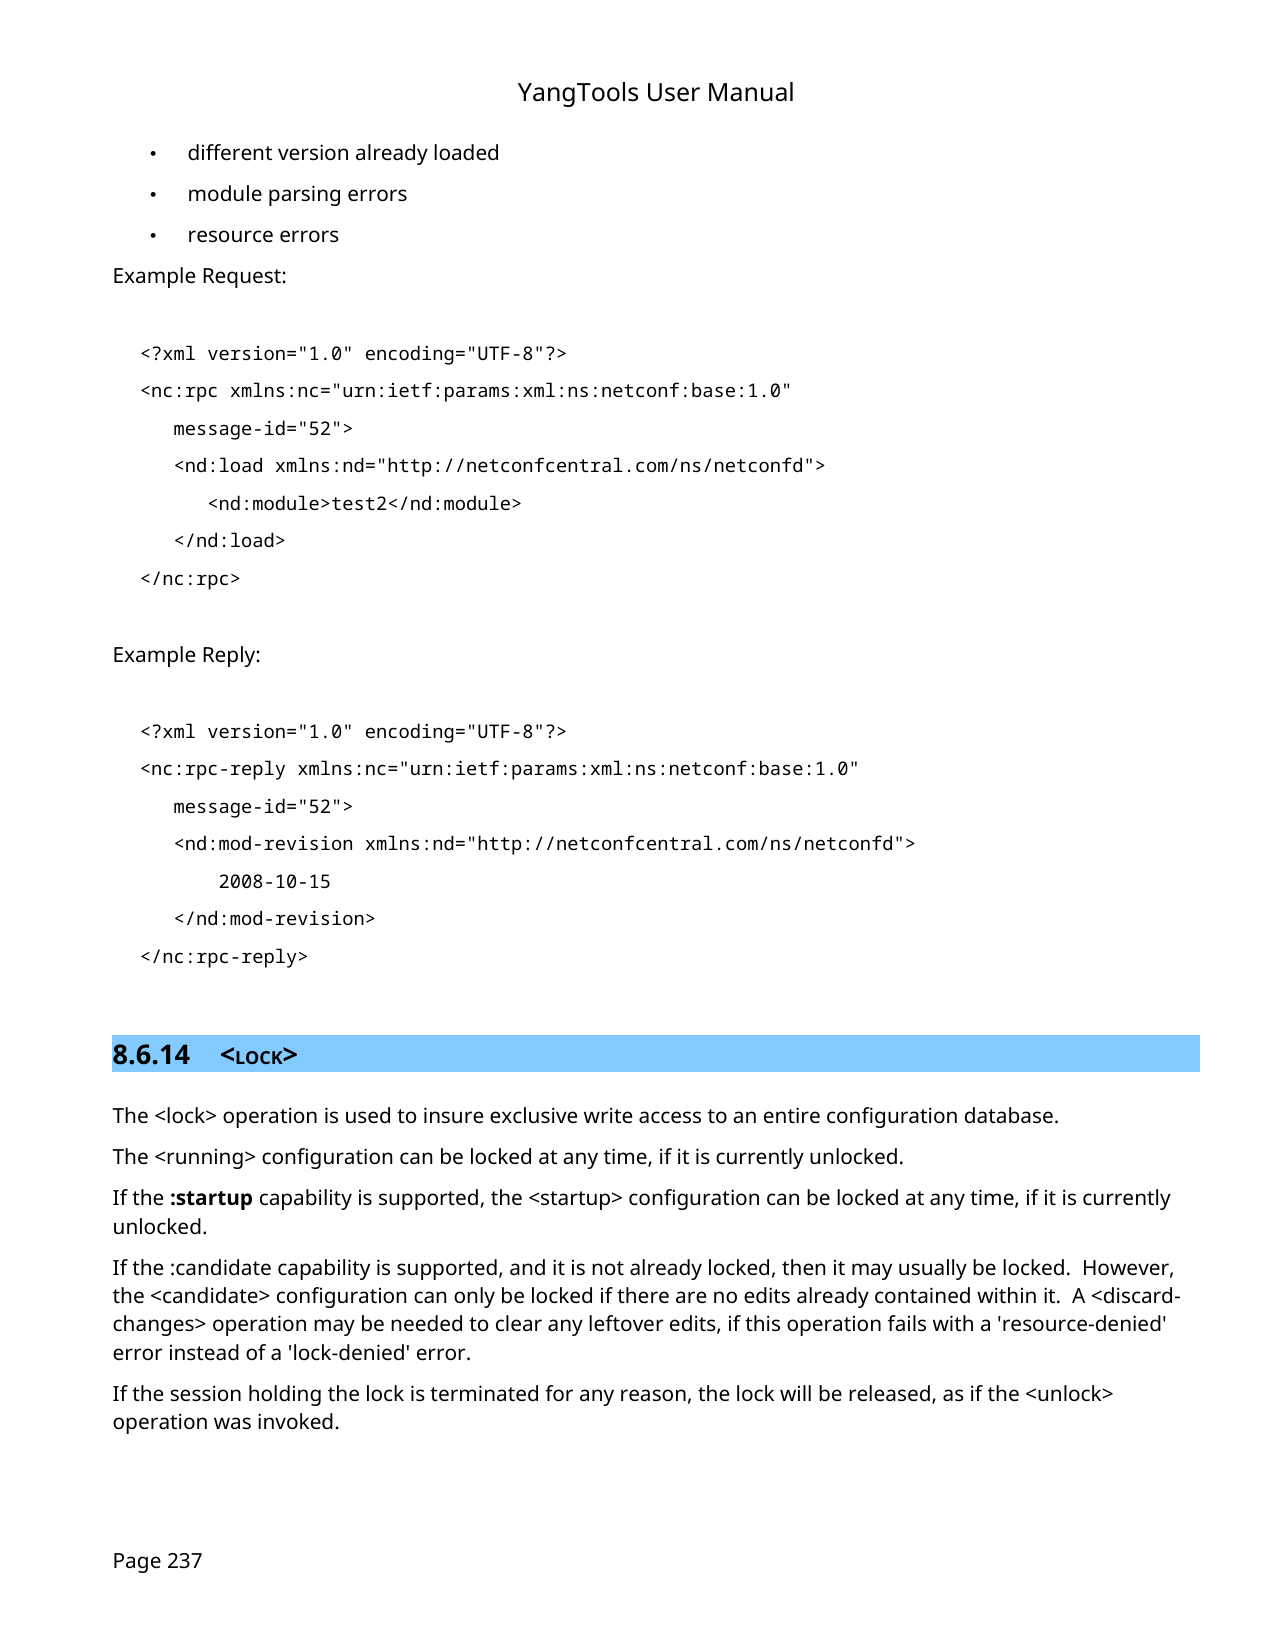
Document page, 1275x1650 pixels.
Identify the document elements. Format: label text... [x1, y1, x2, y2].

text Example Reply: [112, 640, 1200, 668]
text message-id="52"> [139, 793, 1200, 819]
text The <lock> operation is used to insure exclusive write access to an entire configuration database. [112, 1101, 1200, 1130]
list different version already loaded [150, 138, 1200, 167]
text </nc:rpc-reply> [139, 943, 1200, 969]
text If the session holding the lock is terminated for any reason, the lock will be released, as if the <unlock> operation was invoked. [112, 1379, 1200, 1436]
list module parsing errors [150, 179, 1200, 208]
text </nd:load> [139, 527, 1200, 553]
subtitle <lock> [112, 1035, 1200, 1072]
text <nd:load xmlns:nd="http://netconfcentral.com/ns/netconfd"> [139, 452, 1200, 478]
text <?xml version="1.0" encoding="UTF-8"?> [139, 718, 1200, 744]
text <nd:mod-revision xmlns:nd="http://netconfcentral.com/ns/netconfd"> [139, 831, 1200, 856]
text <?xml version="1.0" encoding="UTF-8"?> [139, 340, 1200, 365]
text The <running> configuration can be locked at any time, if it is currently unlocked. [112, 1142, 1200, 1171]
list resource errors [150, 220, 1200, 249]
text <nc:rpc-reply xmlns:nc="urn:ietf:params:xml:ns:netconf:base:1.0" [139, 756, 1200, 781]
text Example Request: [112, 261, 1200, 290]
text 2008-10-15 [139, 868, 1200, 894]
text message-id="52"> [139, 415, 1200, 440]
text </nd:mod-revision> [139, 906, 1200, 931]
text </nc:rpc> [139, 565, 1200, 590]
text <nd:module>test2</nd:module> [139, 490, 1200, 515]
text <nc:rpc xmlns:nc="urn:ietf:params:xml:ns:netconf:base:1.0" [139, 377, 1200, 403]
text If the :startup capability is supported, the <startup> configuration can be locked at any time, if it is currently unlocked. [112, 1183, 1200, 1240]
text If the :candidate capability is supported, and it is not already locked, then it may usually be locked. However, the <candidate> configuration can only be locked if there are no edits already contained within it. A <discard-changes> operation may be needed to clear any leftover edits, if this operation fails with a 'resource-denied' error instead of a 'lock-denied' error. [112, 1253, 1200, 1366]
